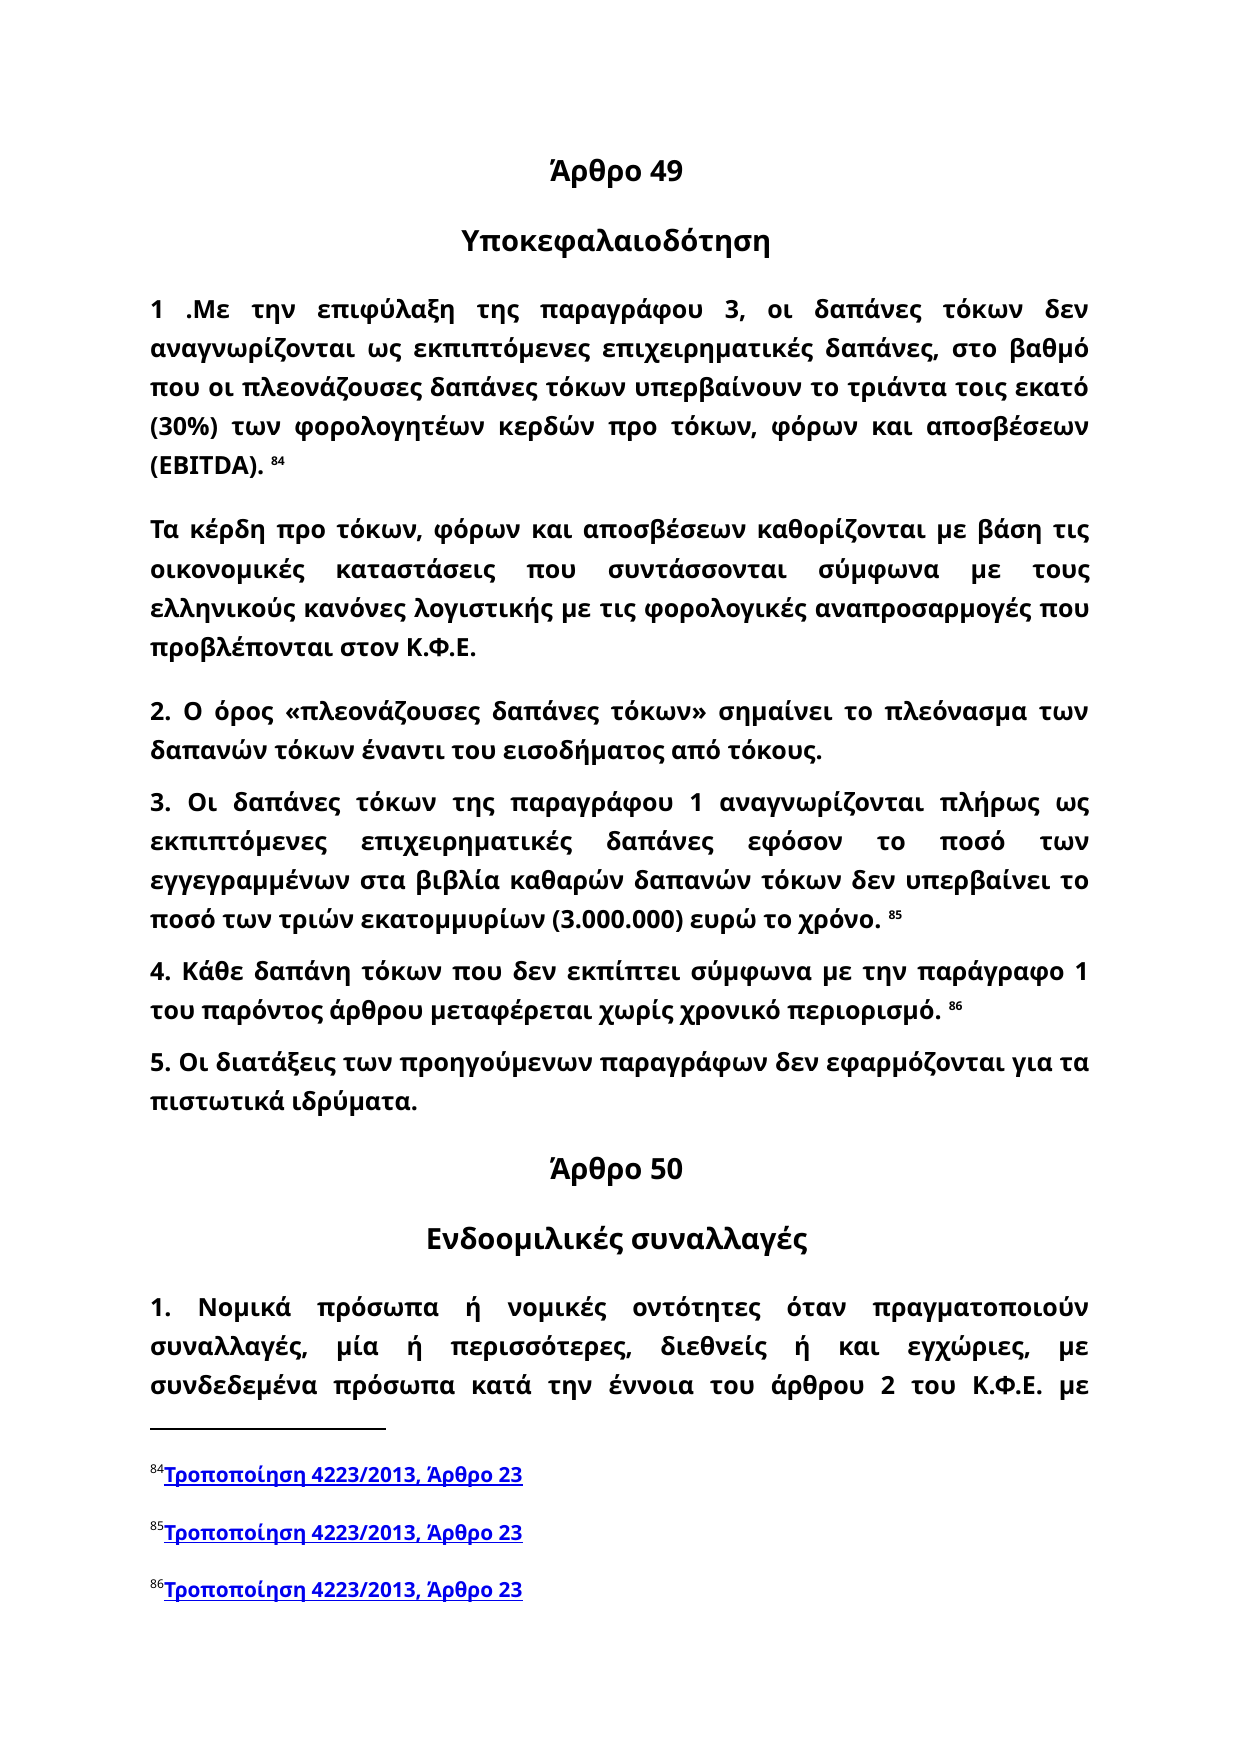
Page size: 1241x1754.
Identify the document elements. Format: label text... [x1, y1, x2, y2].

text 1 .Με την επιφύλαξη της παραγράφου 3, οι δαπάνες τόκων δεν αναγνωρίζονται ως εκπιπτόμενες επιχειρηματικές δαπάνες, στο βαθμό που οι πλεονάζουσες δαπάνες τόκων υπερβαίνουν το τριάντα τοις εκατό (30%) των φορολογητέων κερδών προ τόκων, φόρων και αποσβέσεων (EBITDA). [150, 291, 1090, 482]
subtitle Άρθρο 49 [150, 150, 1090, 190]
text 2. Ο όρος «πλεονάζουσες δαπάνες τόκων» σημαίνει το πλεόνασμα των δαπανών τόκων έναντι του εισοδήματος από τόκους. [150, 694, 1090, 767]
text Τροποποίηση 4223/2013, Άρθρο 23 [150, 1460, 1090, 1489]
text 1. Νομικά πρόσωπα ή νομικές οντότητες όταν πραγματοποιούν συναλλαγές, μία ή περισσότερες, διεθνείς ή και εγχώριες, με συνδεδεμένα πρόσωπα κατά την έννοια του άρθρου 2 του Κ.Φ.Ε. με [150, 1289, 1090, 1402]
text Τροποποίηση 4223/2013, Άρθρο 23 [150, 1576, 1090, 1604]
text Τα κέρδη προ τόκων, φόρων και αποσβέσεων καθορίζονται με βάση τις οικονομικές καταστάσεις που συντάσσονται σύμφωνα με τους ελληνικούς κανόνες λογιστικής με τις φορολογικές αναπροσαρμογές που προβλέπονται στον Κ.Φ.Ε. [150, 512, 1090, 664]
text 5. Οι διατάξεις των προηγούμενων παραγράφων δεν εφαρμόζονται για τα πιστωτικά ιδρύματα. [150, 1044, 1090, 1118]
subtitle Υποκεφαλαιοδότηση [150, 221, 1090, 260]
text Τροποποίηση 4223/2013, Άρθρο 23 [150, 1518, 1090, 1546]
text 3. Οι δαπάνες τόκων της παραγράφου 1 αναγνωρίζονται πλήρως ως εκπιπτόμενες επιχειρηματικές δαπάνες εφόσον το ποσό των εγγεγραμμένων στα βιβλία καθαρών δαπανών τόκων δεν υπερβαίνει το ποσό των τριών εκατομμυρίων (3.000.000) ευρώ το χρόνο. [150, 784, 1090, 936]
subtitle Ενδοομιλικές συναλλαγές [150, 1218, 1090, 1258]
text 4. Κάθε δαπάνη τόκων που δεν εκπίπτει σύμφωνα με την παράγραφο 1 του παρόντος άρθρου μεταφέρεται χωρίς χρονικό περιορισμό. [150, 954, 1090, 1027]
subtitle Άρθρο 50 [150, 1148, 1090, 1188]
